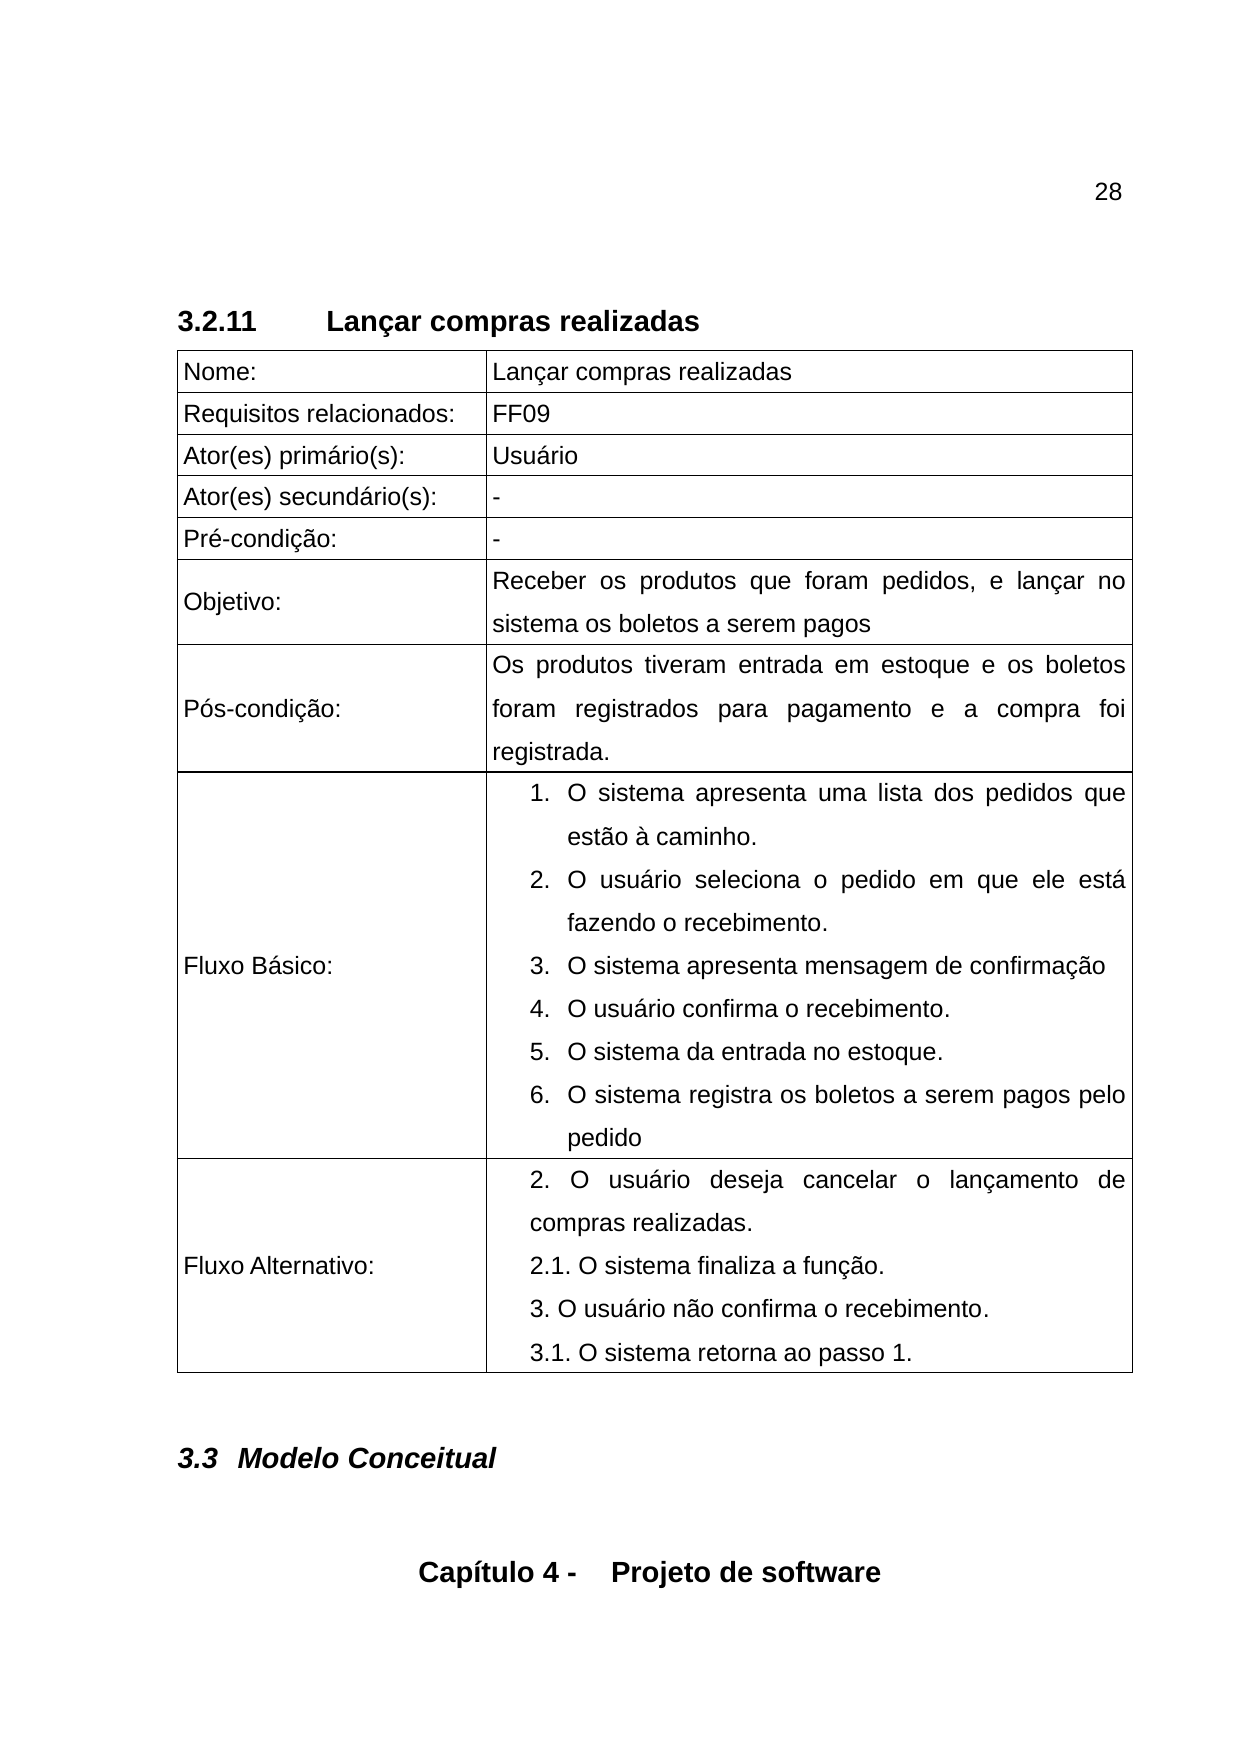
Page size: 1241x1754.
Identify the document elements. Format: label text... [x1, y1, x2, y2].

table_cell Fluxo Alternativo: [178, 1159, 486, 1372]
table_cell Pré-condição: [178, 518, 486, 559]
table_cell Objetivo: [178, 560, 486, 643]
table_cell Ator(es) secundário(s): [178, 476, 486, 517]
table_cell - [487, 476, 1132, 517]
table_cell Ator(es) primário(s): [178, 435, 486, 475]
table_cell O sistema apresenta uma lista dos pedidos que estão à caminho. O usuário seleciona o pedido em que ele está fazendo o recebimento. O sistema apresenta mensagem de confirmação O usuário confirma o recebimento. O sistema da entrada no estoque. O sistema registra os boletos a serem pagos pelo pedido [487, 773, 1132, 1158]
subtitle Projeto de software [177, 1556, 1122, 1589]
table_cell FF09 [487, 393, 1132, 434]
table_header Nome: [178, 351, 486, 392]
subtitle Modelo Conceitual [177, 1441, 1122, 1475]
table_cell Pós-condição: [178, 645, 486, 771]
table_cell 2. O usuário deseja cancelar o lançamento de compras realizadas. 2.1. O sistema finaliza a função. 3. O usuário não confirma o recebimento. 3.1. O sistema retorna ao passo 1. [487, 1159, 1132, 1372]
table_cell Usuário [487, 435, 1132, 475]
table_cell Os produtos tiveram entrada em estoque e os boletos foram registrados para pagamento e a compra foi registrada. [487, 645, 1132, 771]
table_cell Requisitos relacionados: [178, 393, 486, 434]
table_cell - [487, 518, 1132, 559]
table_cell Fluxo Básico: [178, 773, 486, 1158]
table_header Lançar compras realizadas [487, 351, 1132, 392]
table_cell Receber os produtos que foram pedidos, e lançar no sistema os boletos a serem pagos [487, 560, 1132, 643]
subtitle Lançar compras realizadas [177, 304, 1122, 338]
